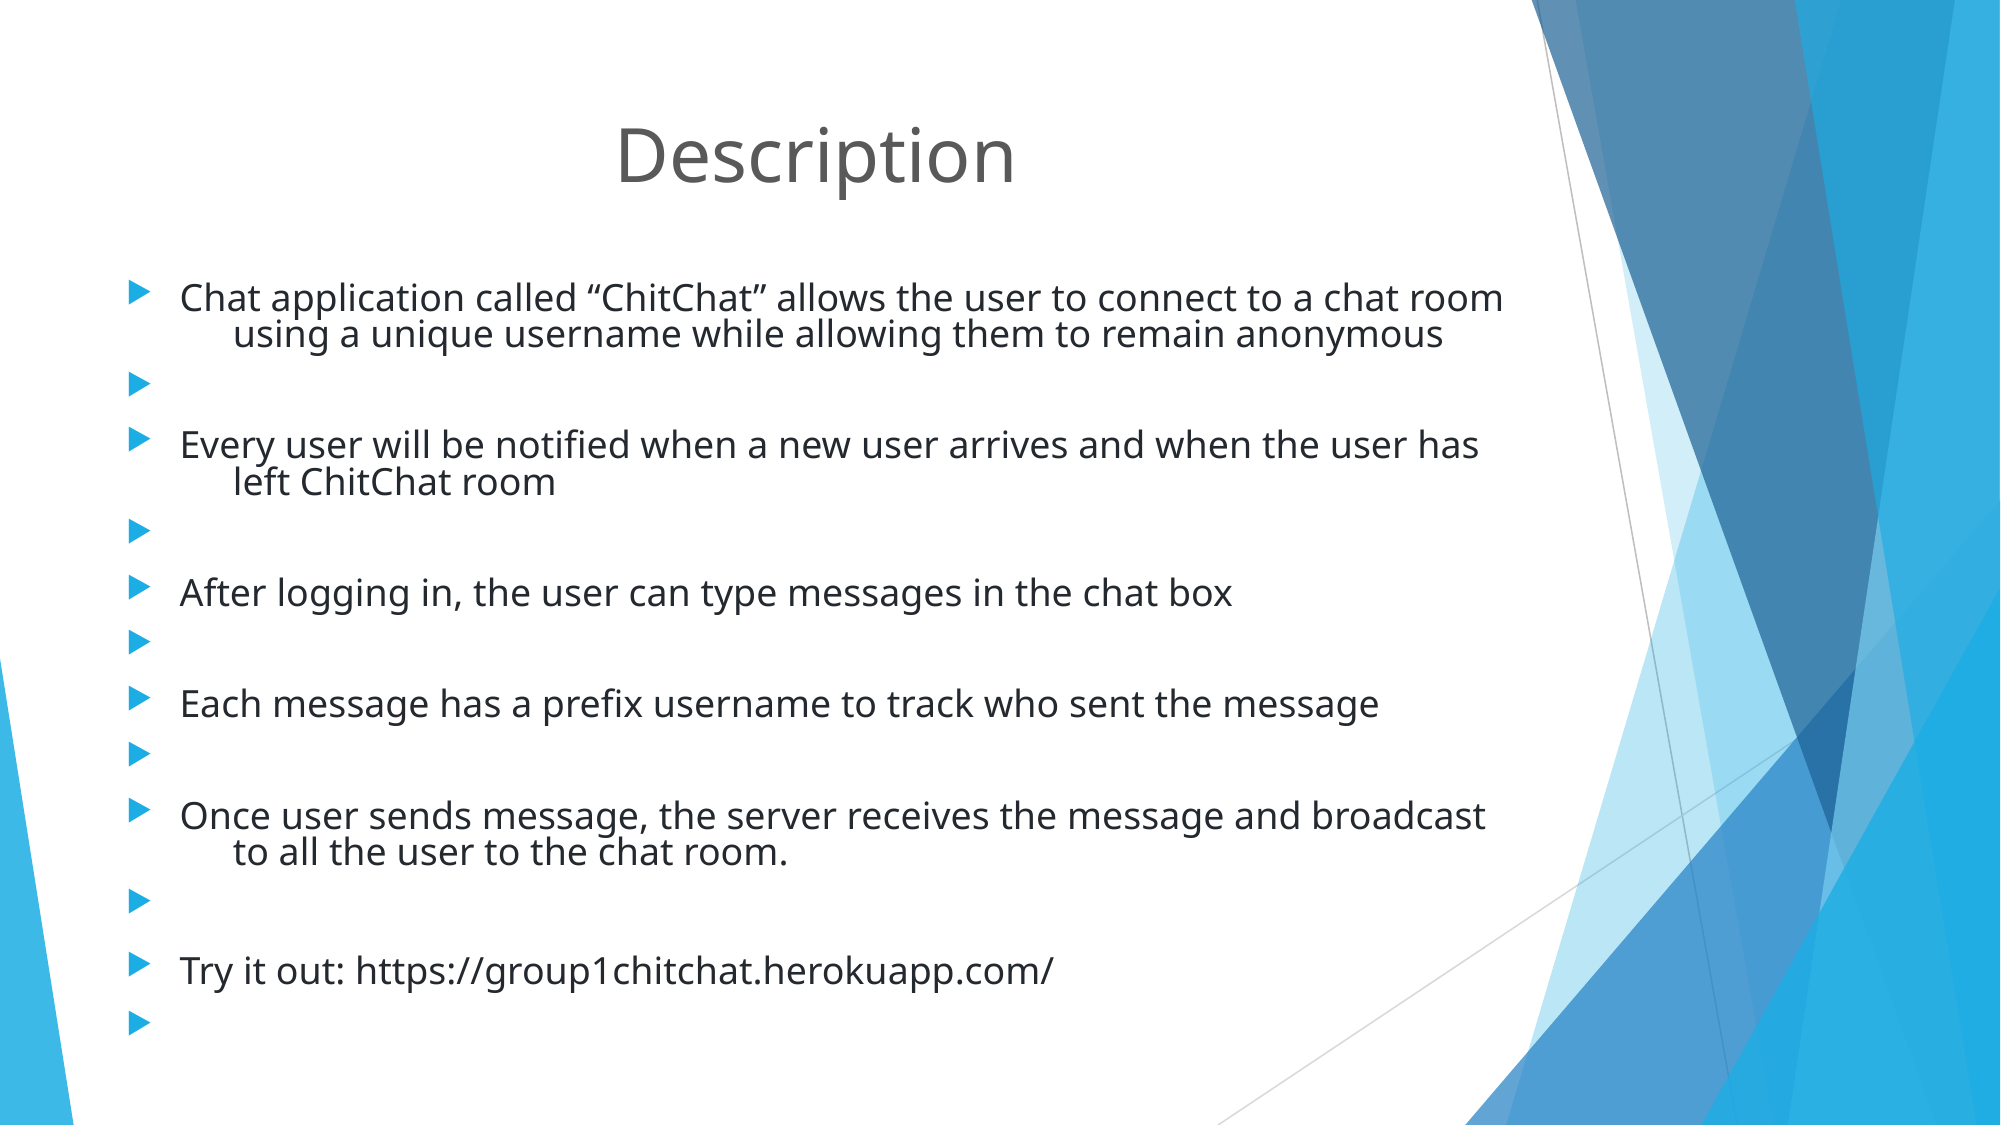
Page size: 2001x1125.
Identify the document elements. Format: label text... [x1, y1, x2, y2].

title Description [111, 99, 1522, 215]
list Chat application called “ChitChat” allows the user to connect to a chat room using a unique username while allowing them to remain anonymous Every user will be notified when a new user arrives and when the user has left ChitChat room After logging in, the user can type messages in the chat box Each message has a prefix username to track who sent the message Once user sends message, the server receives the message and broadcast to all the user to the chat room. Try it out: https://group1chitchat.herokuapp.com/ [111, 275, 1522, 1040]
